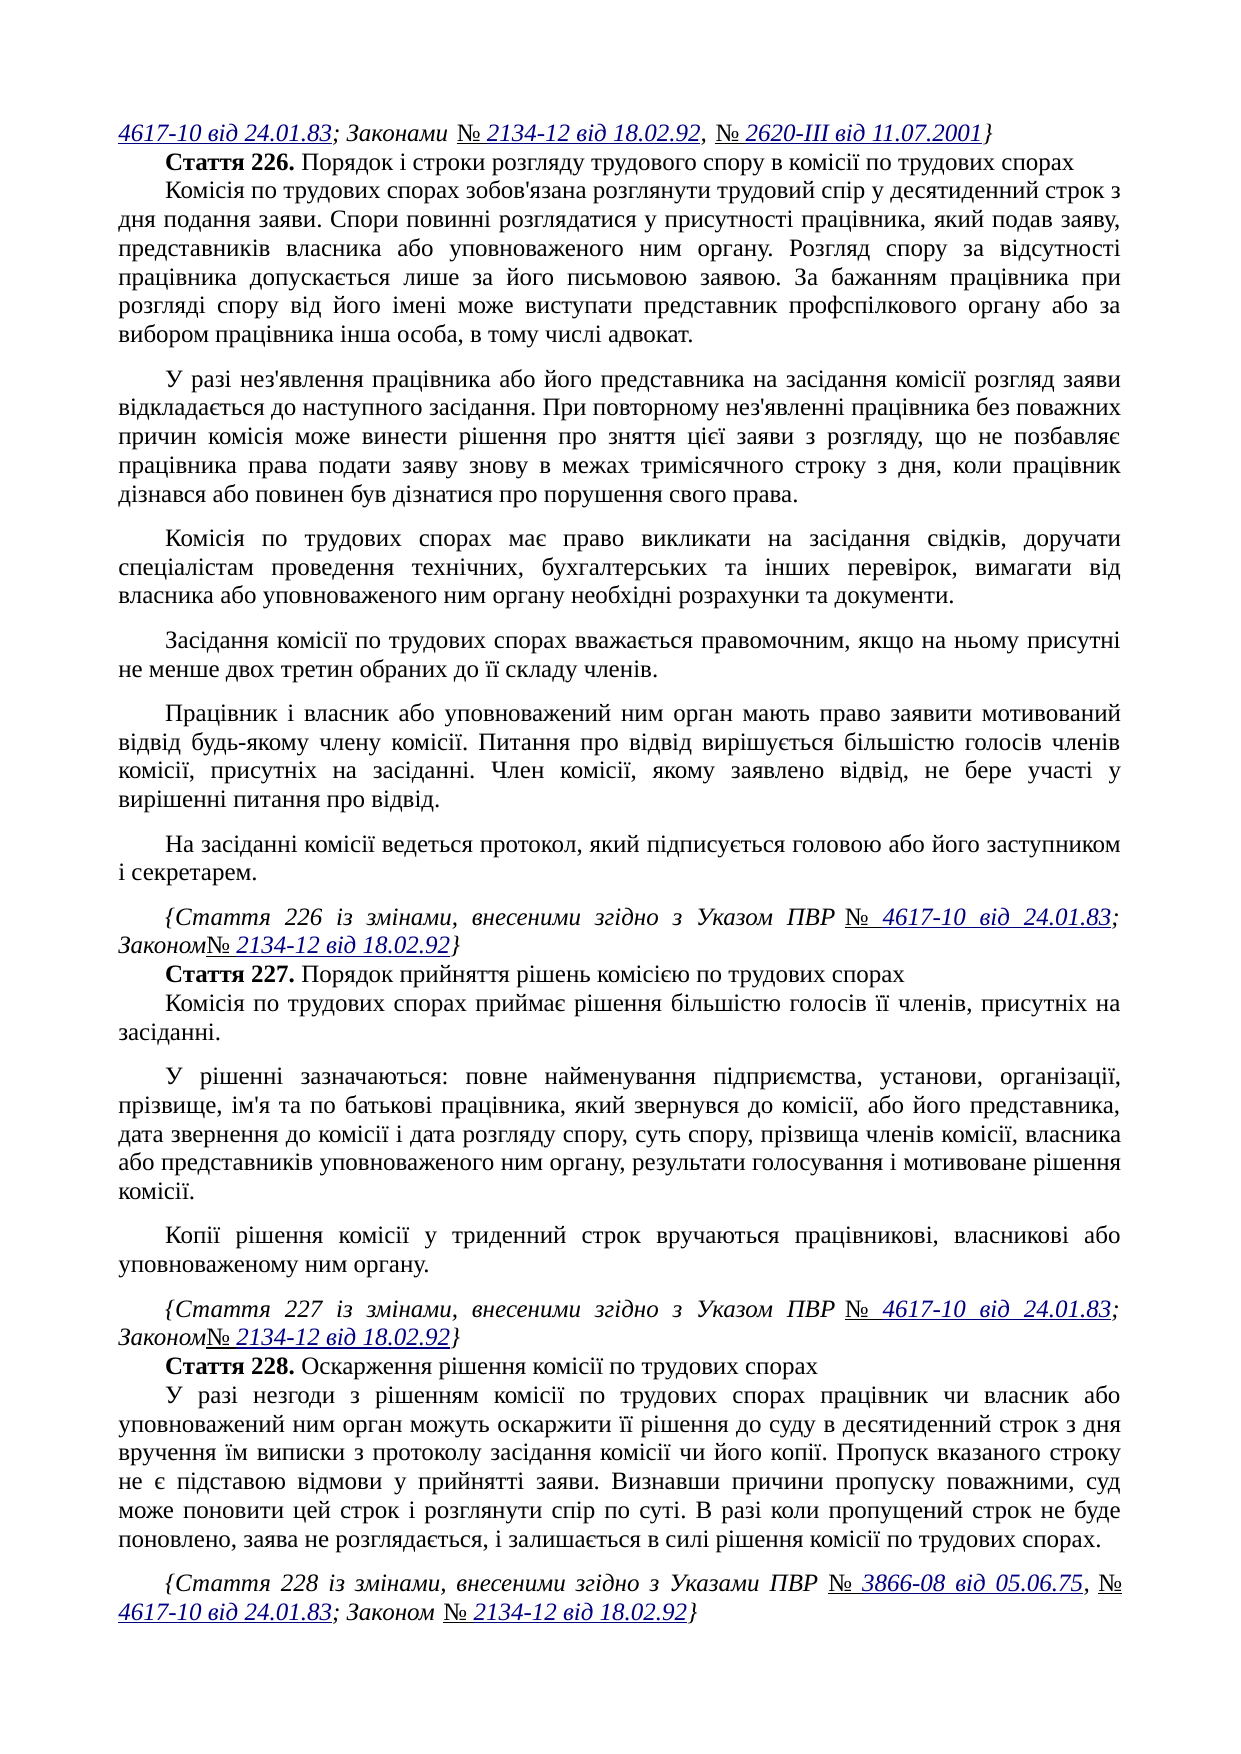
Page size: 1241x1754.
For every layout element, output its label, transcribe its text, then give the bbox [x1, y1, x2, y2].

text Засідання комісії по трудових спорах вважається правомочним, якщо на ньому присутні не менше двох третин обраних до її складу членів. [118, 625, 1122, 682]
text 4617-10 від 24.01.83; Законами № 2134-12 від 18.02.92, № 2620-III від 11.07.2001} [118, 118, 1122, 147]
text Працівник і власник або уповноважений ним орган мають право заявити мотивований відвід будь-якому члену комісії. Питання про відвід вирішується більшістю голосів членів комісії, присутніх на засіданні. Член комісії, якому заявлено відвід, не бере участі у вирішенні питання про відвід. [118, 698, 1122, 813]
text У рішенні зазначаються: повне найменування підприємства, установи, організації, прізвище, ім'я та по батькові працівника, який звернувся до комісії, або його представника, дата звернення до комісії і дата розгляду спору, суть спору, прізвища членів комісії, власника або представників уповноваженого ним органу, результати голосування і мотивоване рішення комісії. [118, 1061, 1122, 1205]
text Комісія по трудових спорах приймає рішення більшістю голосів її членів, присутніх на засіданні. [118, 988, 1122, 1046]
text У разі незгоди з рішенням комісії по трудових спорах працівник чи власник або уповноважений ним орган можуть оскаржити її рішення до суду в десятиденний строк з дня вручення їм виписки з протоколу засідання комісії чи його копії. Пропуск вказаного строку не є підставою відмови у прийнятті заяви. Визнавши причини пропуску поважними, суд може поновити цей строк і розглянути спір по суті. В разі коли пропущений строк не буде поновлено, заява не розглядається, і залишається в силі рішення комісії по трудових спорах. [118, 1380, 1122, 1552]
text Комісія по трудових спорах має право викликати на засідання свідків, доручати спеціалістам проведення технічних, бухгалтерських та інших перевірок, вимагати від власника або уповноваженого ним органу необхідні розрахунки та документи. [118, 523, 1122, 609]
text {Стаття 228 із змінами, внесеними згідно з Указами ПВР № 3866-08 від 05.06.75, № 4617-10 від 24.01.83; Законом № 2134-12 від 18.02.92} [118, 1568, 1122, 1626]
text Стаття 228. Оскарження рішення комісії по трудових спорах [118, 1351, 1122, 1380]
text Стаття 227. Порядок прийняття рішень комісією по трудових спорах [118, 959, 1122, 988]
text У разі нез'явлення працівника або його представника на засідання комісії розгляд заяви відкладається до наступного засідання. При повторному нез'явленні працівника без поважних причин комісія може винести рішення про зняття цієї заяви з розгляду, що не позбавляє працівника права подати заяву знову в межах тримісячного строку з дня, коли працівник дізнався або повинен був дізнатися про порушення свого права. [118, 364, 1122, 507]
text Копії рішення комісії у триденний строк вручаються працівникові, власникові або уповноваженому ним органу. [118, 1221, 1122, 1278]
text {Стаття 227 із змінами, внесеними згідно з Указом ПВР № 4617-10 від 24.01.83; Законом№ 2134-12 від 18.02.92} [118, 1294, 1122, 1351]
text Комісія по трудових спорах зобов'язана розглянути трудовий спір у десятиденний строк з дня подання заяви. Спори повинні розглядатися у присутності працівника, який подав заяву, представників власника або уповноваженого ним органу. Розгляд спору за відсутності працівника допускається лише за його письмовою заявою. За бажанням працівника при розгляді спору від його імені може виступати представник профспілкового органу або за вибором працівника інша особа, в тому числі адвокат. [118, 176, 1122, 348]
text {Стаття 226 із змінами, внесеними згідно з Указом ПВР № 4617-10 від 24.01.83; Законом№ 2134-12 від 18.02.92} [118, 902, 1122, 959]
text На засіданні комісії ведеться протокол, який підписується головою або його заступником і секретарем. [118, 829, 1122, 886]
text Стаття 226. Порядок і строки розгляду трудового спору в комісії по трудових спорах [118, 147, 1122, 176]
